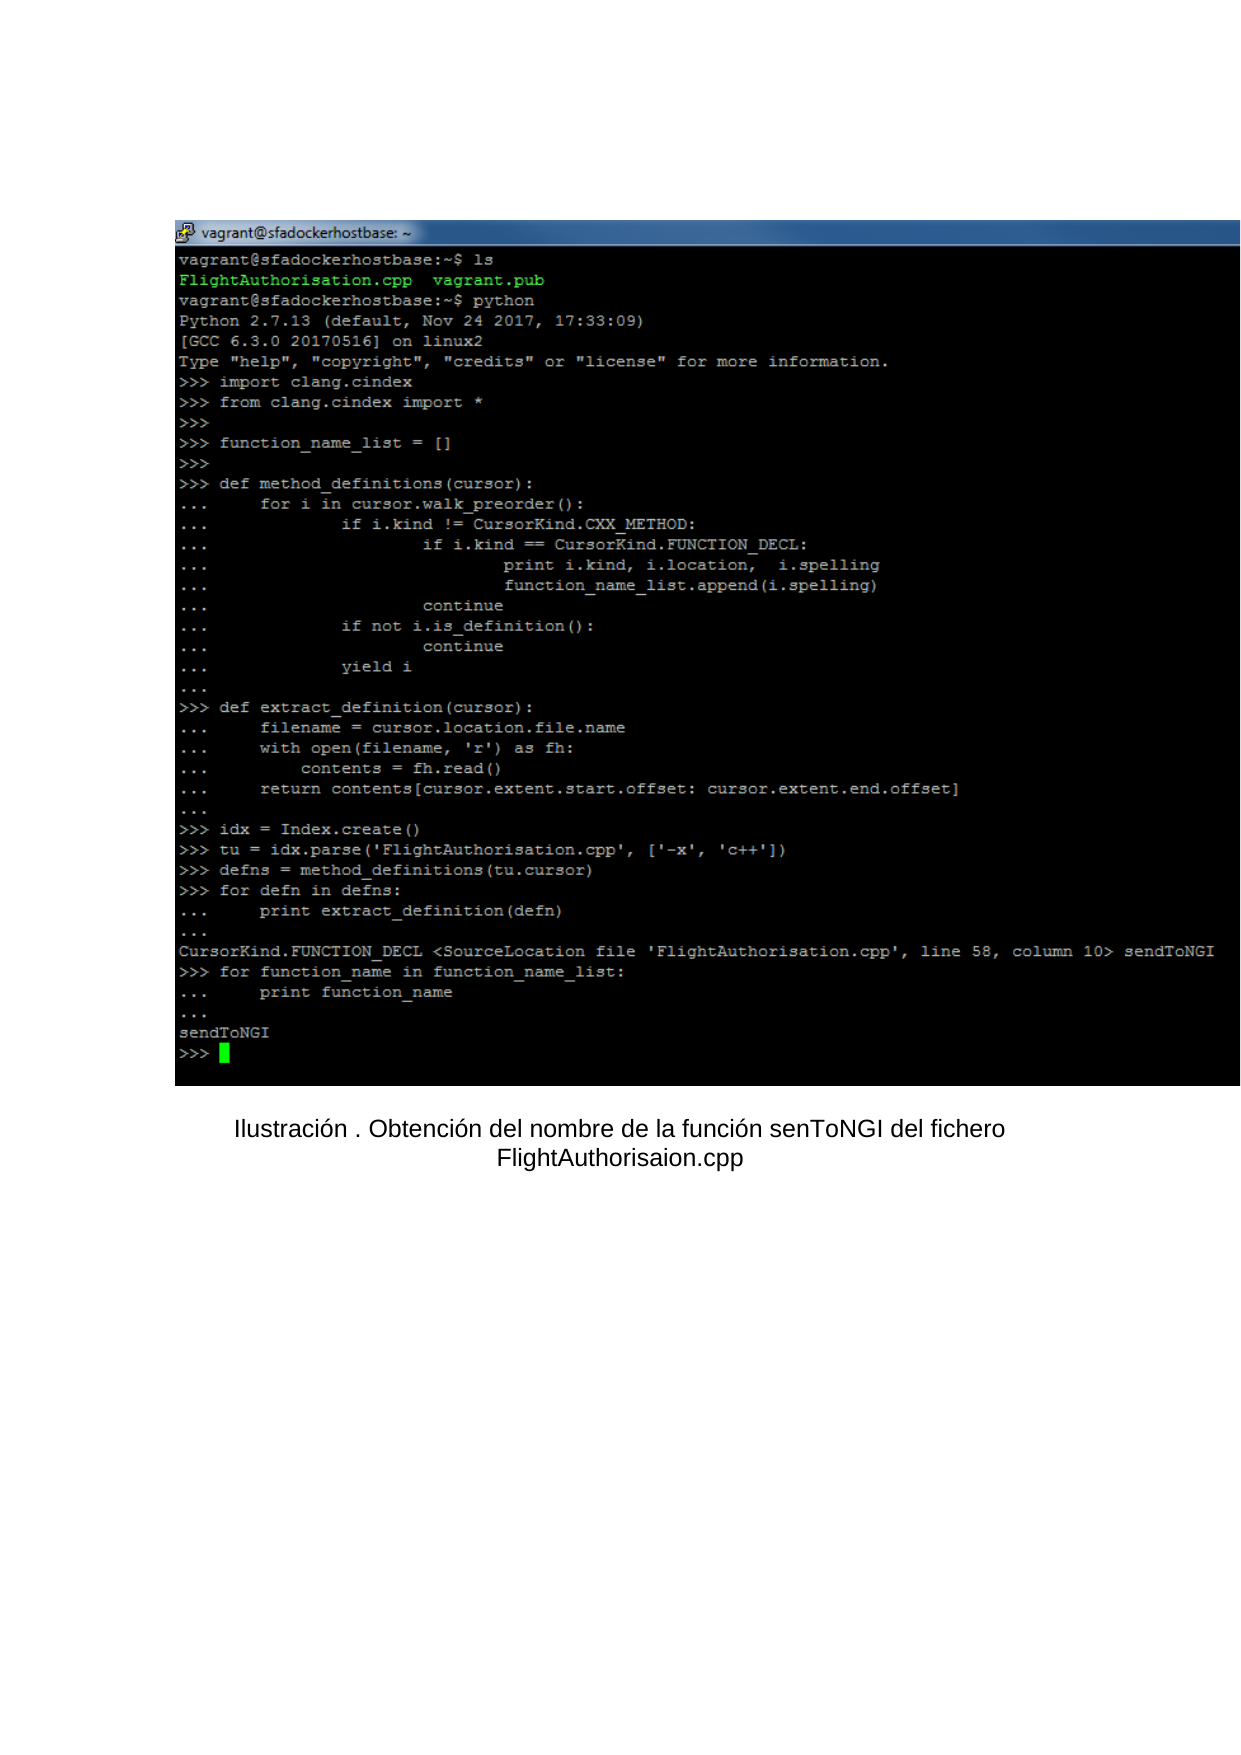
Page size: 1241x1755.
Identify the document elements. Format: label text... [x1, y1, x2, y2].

picture [175, 220, 1241, 1086]
text Ilustración . Obtención del nombre de la función senToNGI del fichero FlightAuthorisaion.cpp [175, 1114, 1065, 1172]
